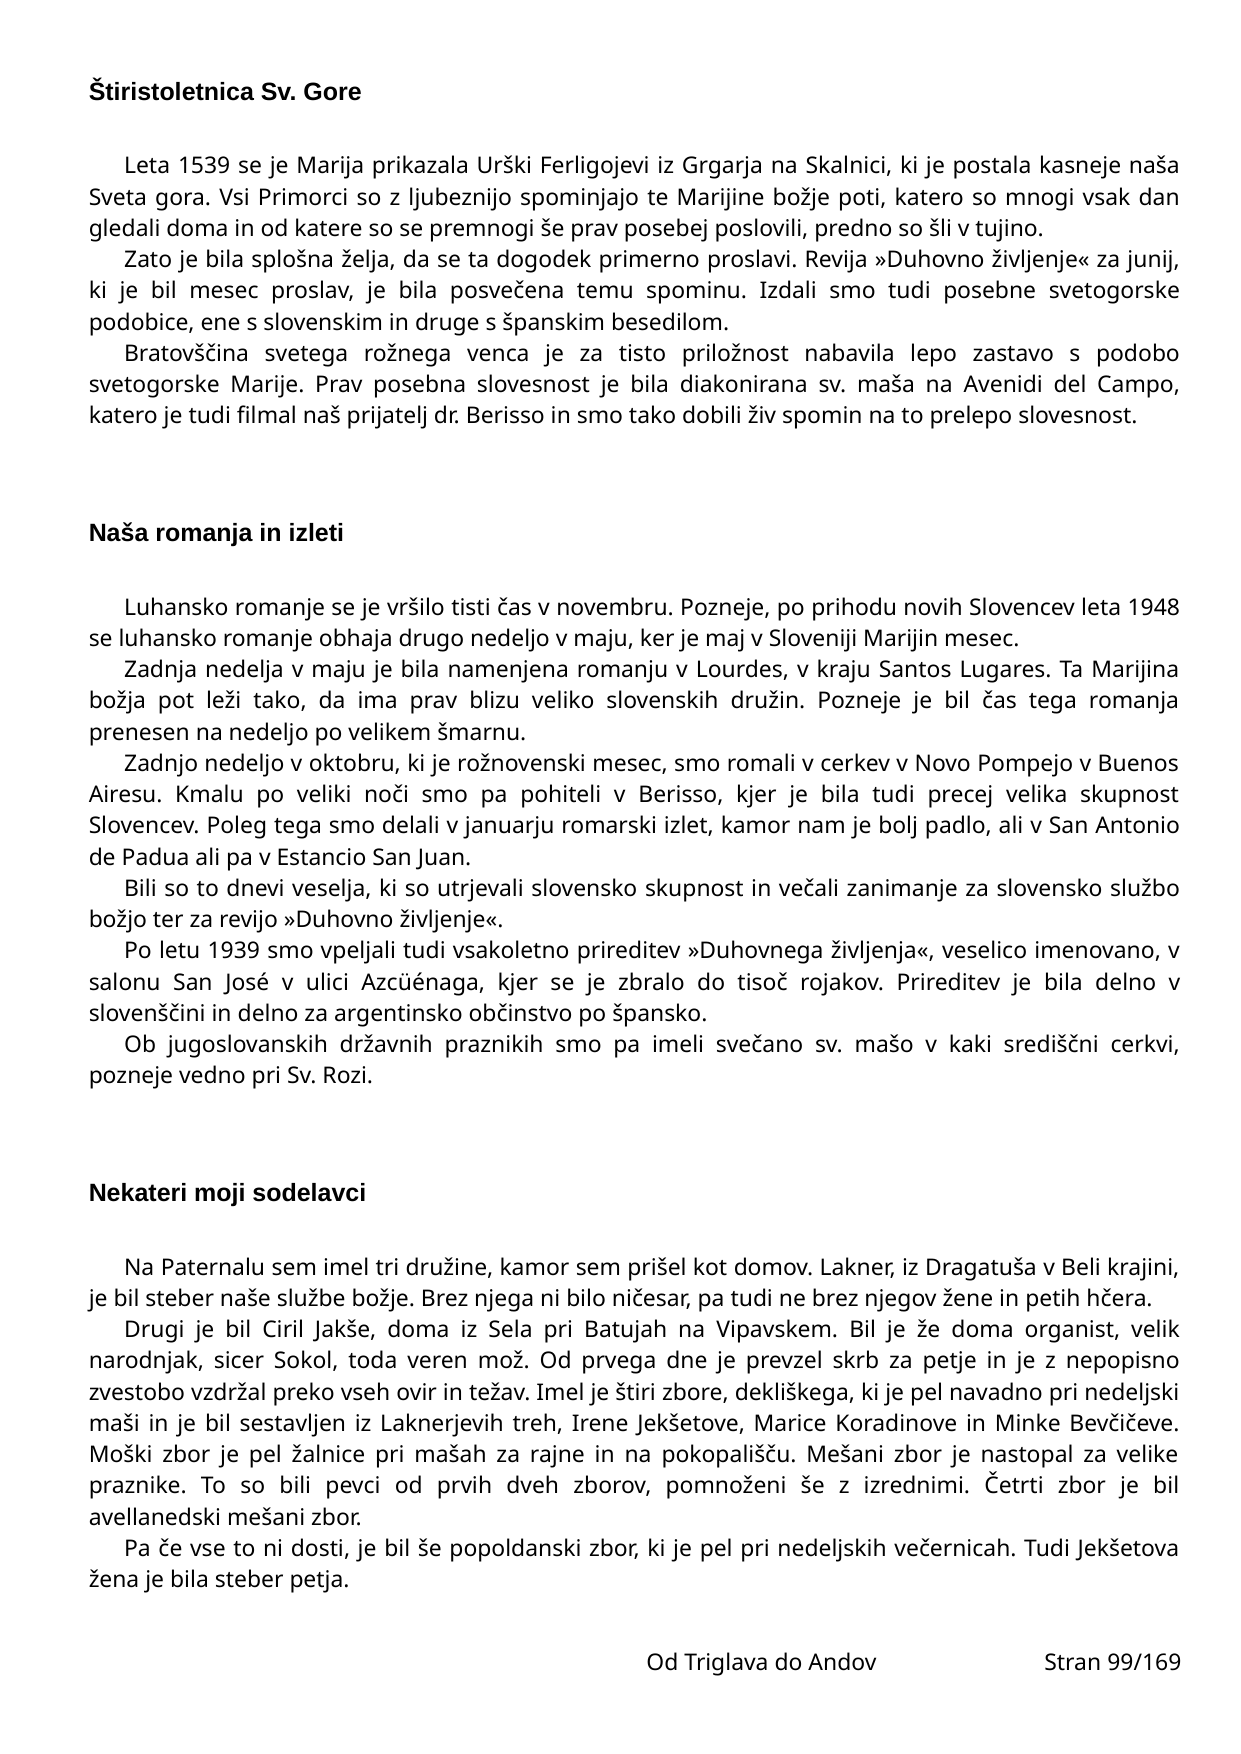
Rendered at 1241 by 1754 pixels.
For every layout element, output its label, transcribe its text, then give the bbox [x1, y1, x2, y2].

text Drugi je bil Ciril Jakše, doma iz Sela pri Batujah na Vipavskem. Bil je že doma organist, velik narodnjak, sicer Sokol, toda veren mož. Od prvega dne je prevzel skrb za petje in je z nepopisno zvestobo vzdržal preko vseh ovir in težav. Imel je štiri zbore, dekliškega, ki je pel navadno pri nedeljski maši in je bil sestavljen iz Laknerjevih treh, Irene Jekšetove, Marice Koradinove in Minke Bevčičeve. Moški zbor je pel žalnice pri mašah za rajne in na pokopališču. Mešani zbor je nastopal za velike praznike. To so bili pevci od prvih dveh zborov, pomnoženi še z izrednimi. Četrti zbor je bil avellanedski mešani zbor. [88, 1313, 1181, 1532]
text Zato je bila splošna želja, da se ta dogodek primerno proslavi. Revija »Duhovno življenje« za junij, ki je bil mesec proslav, je bila posvečena temu spominu. Izdali smo tudi posebne svetogorske podobice, ene s slovenskim in druge s španskim besedilom. [88, 243, 1181, 337]
subtitle Nekateri moji sodelavci [88, 1178, 1181, 1207]
text Zadnja nedelja v maju je bila namenjena romanju v Lourdes, v kraju Santos Lugares. Ta Marijina božja pot leži tako, da ima prav blizu veliko slovenskih družin. Pozneje je bil čas tega romanja prenesen na nedeljo po velikem šmarnu. [88, 653, 1181, 747]
text Pa če vse to ni dosti, je bil še popoldanski zbor, ki je pel pri nedeljskih večernicah. Tudi Jekšetova žena je bila steber petja. [88, 1532, 1181, 1594]
text Na Paternalu sem imel tri družine, kamor sem prišel kot domov. Lakner, iz Dragatuša v Beli krajini, je bil steber naše službe božje. Brez njega ni bilo ničesar, pa tudi ne brez njegov žene in petih hčera. [88, 1251, 1181, 1313]
text Ob jugoslovanskih državnih praznikih smo pa imeli svečano sv. mašo v kaki središčni cerkvi, pozneje vedno pri Sv. Rozi. [88, 1028, 1181, 1091]
subtitle Štiristoletnica Sv. Gore [88, 77, 1181, 106]
text Bratovščina svetega rožnega venca je za tisto priložnost nabavila lepo zastavo s podobo svetogorske Marije. Prav posebna slovesnost je bila diakonirana sv. maša na Avenidi del Campo, katero je tudi filmal naš prijatelj dr. Berisso in smo tako dobili živ spomin na to prelepo slovesnost. [88, 337, 1181, 431]
text Bili so to dnevi veselja, ki so utrjevali slovensko skupnost in večali zanimanje za slovensko službo božjo ter za revijo »Duhovno življenje«. [88, 872, 1181, 934]
text Luhansko romanje se je vršilo tisti čas v novembru. Pozneje, po prihodu novih Slovencev leta 1948 se luhansko romanje obhaja drugo nedeljo v maju, ker je maj v Sloveniji Marijin mesec. [88, 591, 1181, 653]
subtitle Naša romanja in izleti [88, 518, 1181, 547]
text Po letu 1939 smo vpeljali tudi vsakoletno prireditev »Duhovnega življenja«, veselico imenovano, v salonu San José v ulici Azcüénaga, kjer se je zbralo do tisoč rojakov. Prireditev je bila delno v slovenščini in delno za argentinsko občinstvo po špansko. [88, 934, 1181, 1028]
text Zadnjo nedeljo v oktobru, ki je rožnovenski mesec, smo romali v cerkev v Novo Pompejo v Buenos Airesu. Kmalu po veliki noči smo pa pohiteli v Berisso, kjer je bila tudi precej velika skupnost Slovencev. Poleg tega smo delali v januarju romarski izlet, kamor nam je bolj padlo, ali v San Antonio de Padua ali pa v Estancio San Juan. [88, 747, 1181, 872]
text Leta 1539 se je Marija prikazala Urški Ferligojevi iz Grgarja na Skalnici, ki je postala kasneje naša Sveta gora. Vsi Primorci so z ljubeznijo spominjajo te Marijine božje poti, katero so mnogi vsak dan gledali doma in od katere so se premnogi še prav posebej poslovili, predno so šli v tujino. [88, 149, 1181, 243]
